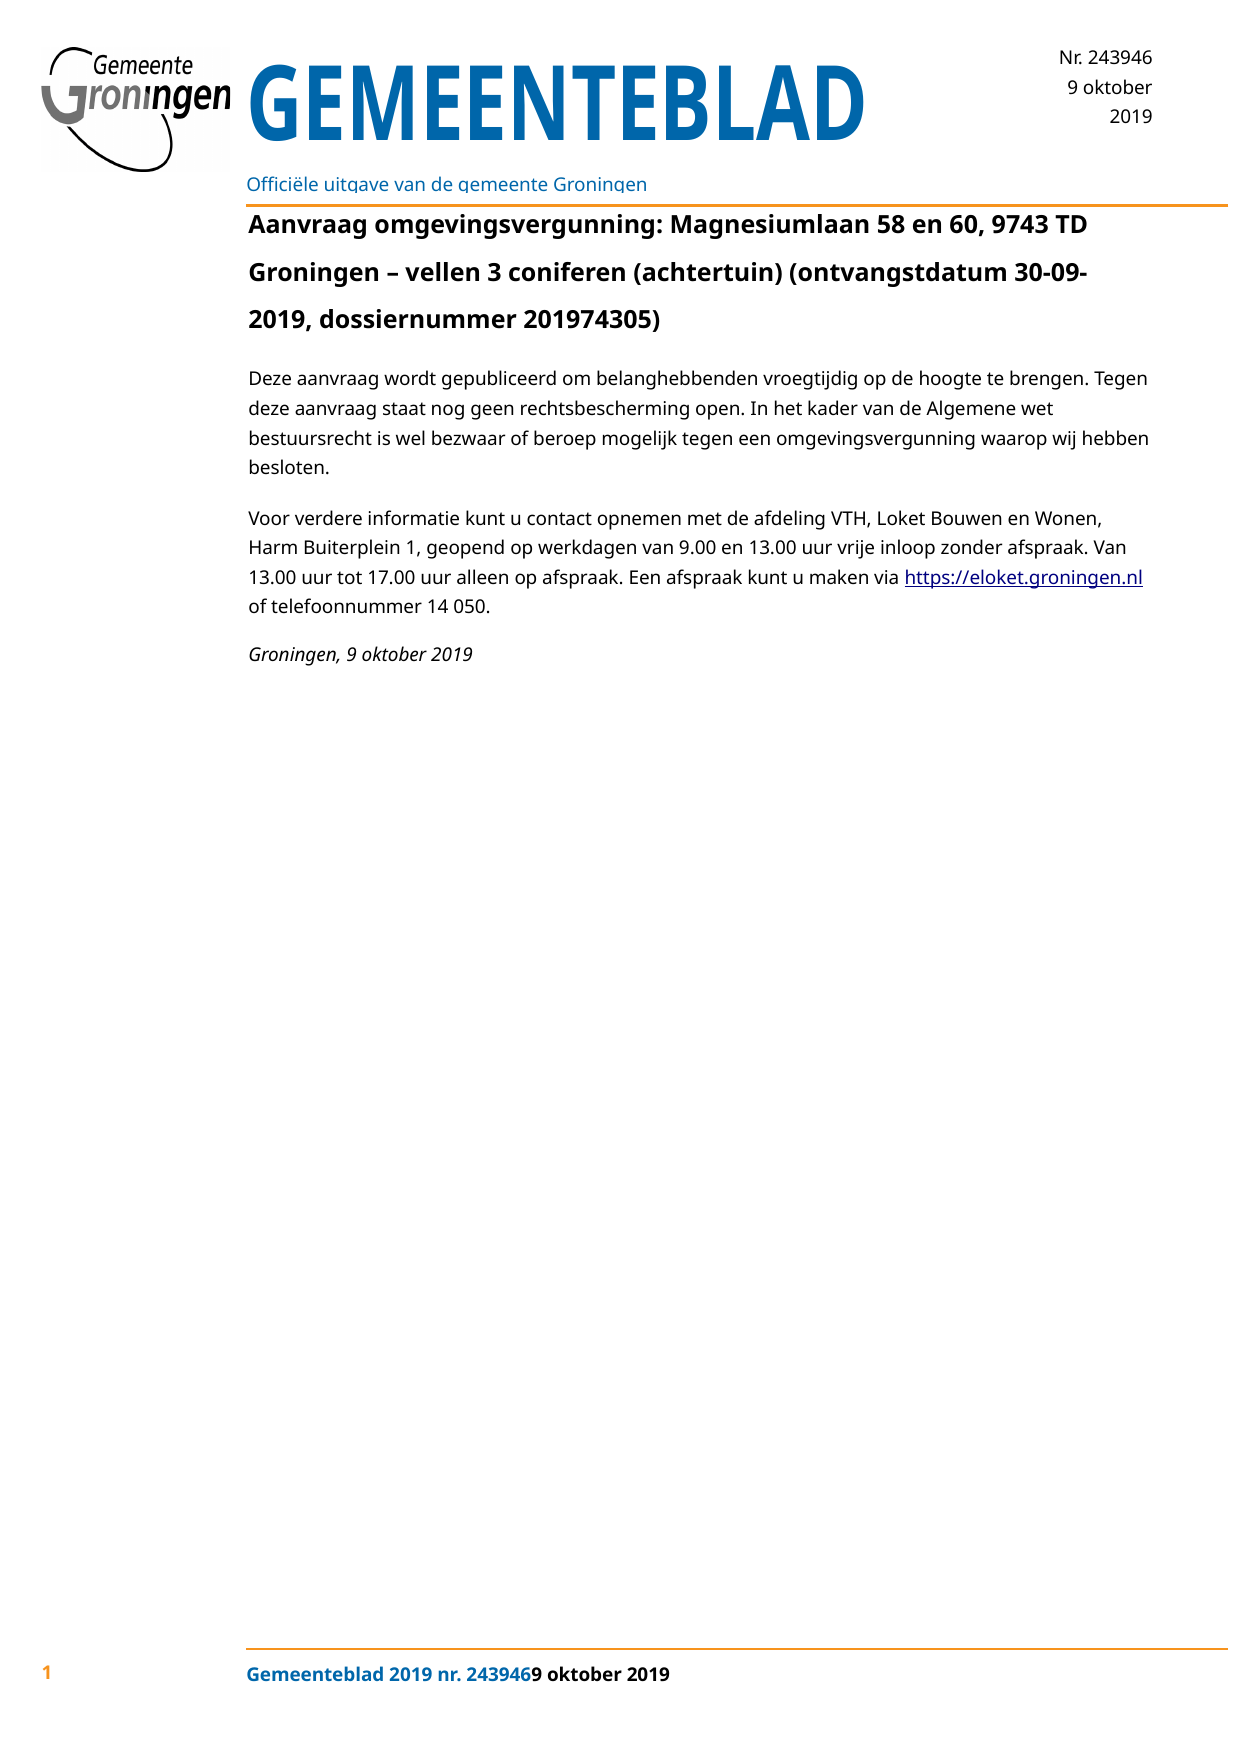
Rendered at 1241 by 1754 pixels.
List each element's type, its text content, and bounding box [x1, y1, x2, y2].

text Aanvraag omgevingsvergunning: Magnesiumlaan 58 en 60, 9743 TD Groningen – vellen 3 coniferen (achtertuin) (ontvangstdatum 30-09-2019, dossiernummer 201974305) [248, 207, 1152, 336]
text Groningen, 9 oktober 2019 [248, 641, 1152, 667]
text Deze aanvraag wordt gepubliceerd om belanghebbenden vroegtijdig op de hoogte te brengen. Tegen deze aanvraag staat nog geen rechtsbescherming open. In het kader van de Algemene wet bestuursrecht is wel bezwaar of beroep mogelijk tegen een omgevingsvergunning waarop wij hebben besloten. [248, 366, 1152, 480]
picture [41, 47, 231, 172]
text Voor verdere informatie kunt u contact opnemen met de afdeling VTH, Loket Bouwen en Wonen, Harm Buiterplein 1, geopend op werkdagen van 9.00 en 13.00 uur vrije inloop zonder afspraak. Van 13.00 uur tot 17.00 uur alleen op afspraak. Een afspraak kunt u maken via https://eloket.groningen.nl of telefoonnummer 14 050. [248, 505, 1152, 619]
